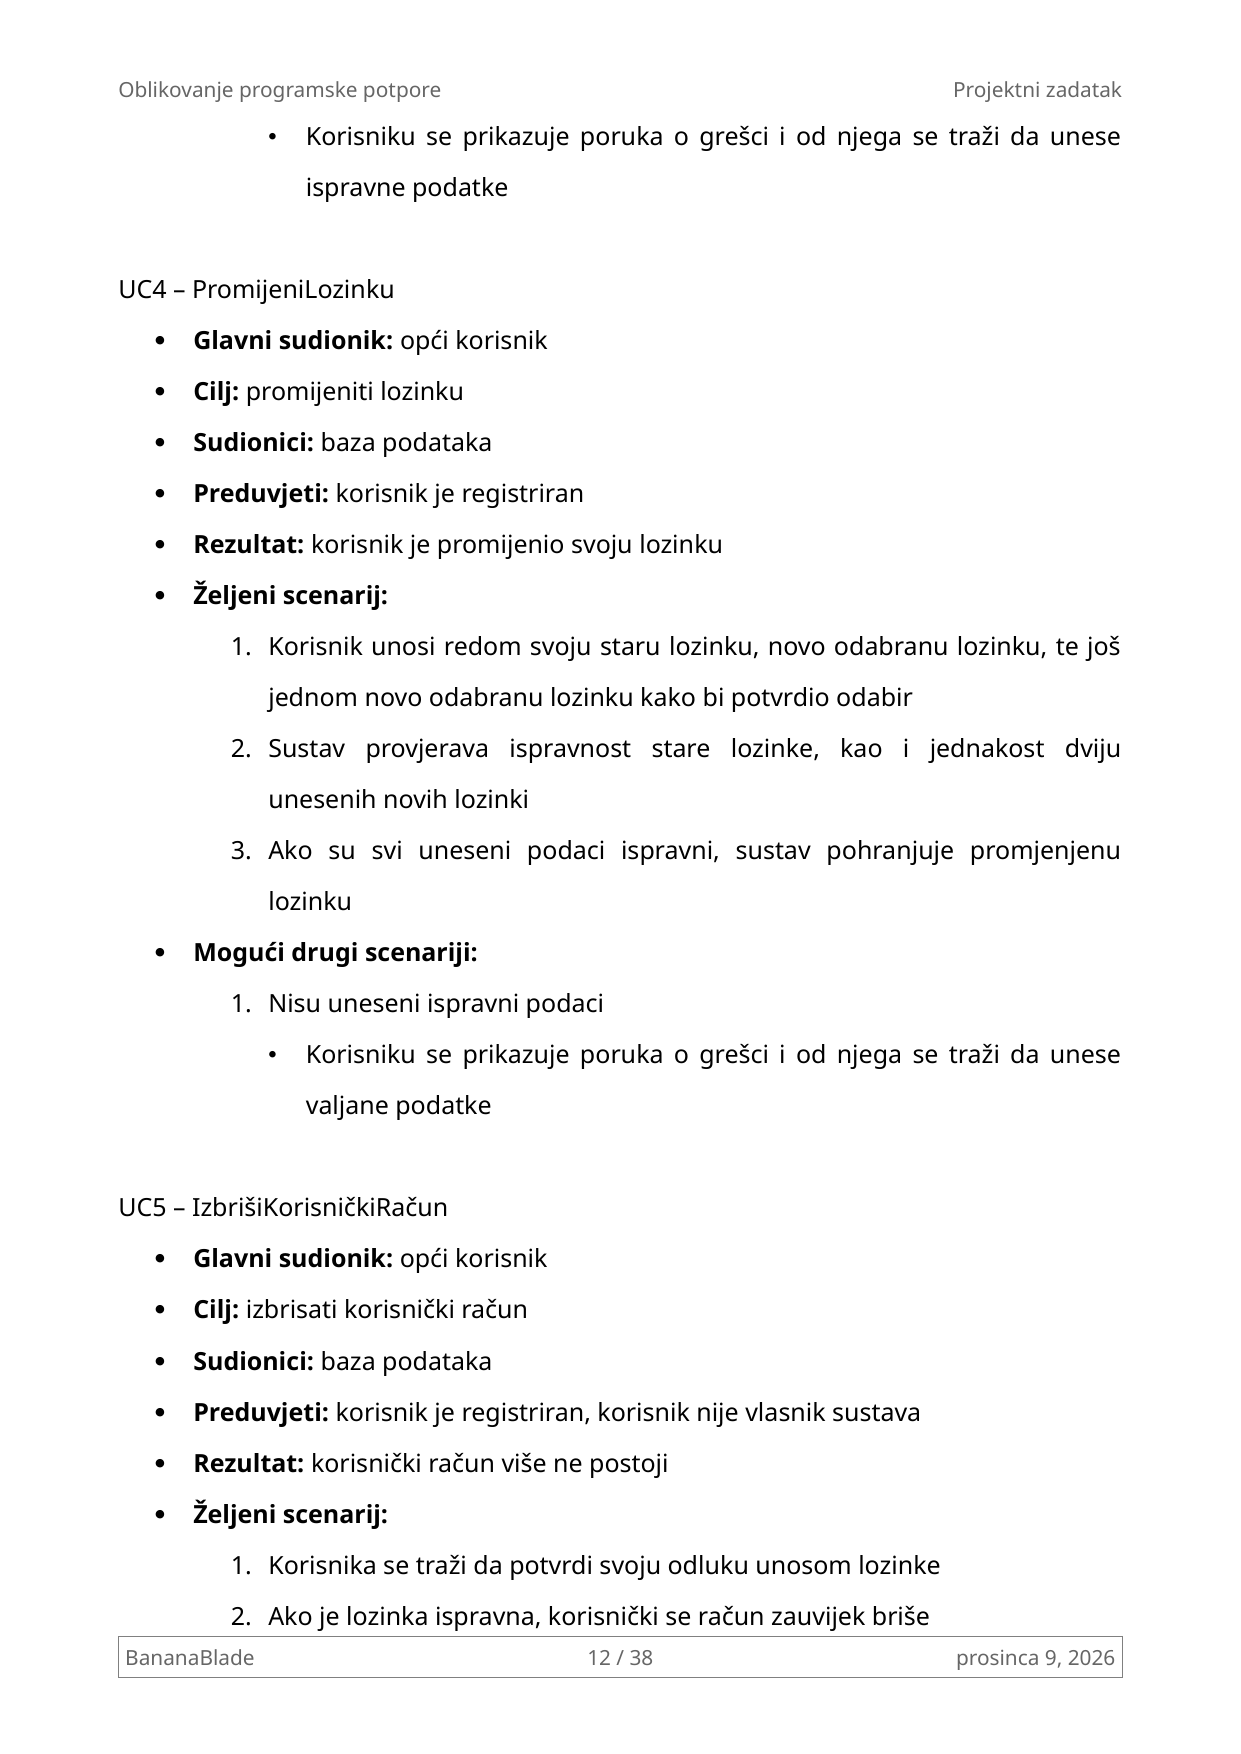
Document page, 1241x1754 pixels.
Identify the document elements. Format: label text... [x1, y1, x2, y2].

list Korisnik unosi redom svoju staru lozinku, novo odabranu lozinku, te još jednom novo odabranu lozinku kako bi potvrdio odabir [231, 628, 1122, 714]
text UC5 – IzbrišiKorisničkiRačun [118, 1190, 1122, 1224]
list Ako su svi uneseni podaci ispravni, sustav pohranjuje promjenjenu lozinku [231, 833, 1122, 918]
list Željeni scenarij: [156, 577, 1122, 612]
list Sustav provjerava ispravnost stare lozinke, kao i jednakost dviju unesenih novih lozinki [231, 731, 1122, 816]
list Cilj: promijeniti lozinku [156, 373, 1122, 407]
list Cilj: izbrisati korisnički račun [156, 1292, 1122, 1326]
list Rezultat: korisnički račun više ne postoji [156, 1445, 1122, 1479]
list Željeni scenarij: [156, 1496, 1122, 1530]
list Mogući drugi scenariji: [156, 935, 1122, 969]
text UC4 – PromijeniLozinku [118, 271, 1122, 305]
list Korisniku se prikazuje poruka o grešci i od njega se traži da unese valjane podatke [268, 1037, 1122, 1122]
list Glavni sudionik: opći korisnik [156, 1241, 1122, 1275]
list Preduvjeti: korisnik je registriran, korisnik nije vlasnik sustava [156, 1394, 1122, 1428]
list Nisu uneseni ispravni podaci [231, 986, 1122, 1020]
list Preduvjeti: korisnik je registriran [156, 475, 1122, 509]
list Sudionici: baza podataka [156, 424, 1122, 458]
list Ako je lozinka ispravna, korisnički se račun zauvijek briše [231, 1598, 1122, 1632]
list Glavni sudionik: opći korisnik [156, 322, 1122, 356]
list Rezultat: korisnik je promijenio svoju lozinku [156, 526, 1122, 561]
list Sudionici: baza podataka [156, 1343, 1122, 1377]
list Korisniku se prikazuje poruka o grešci i od njega se traži da unese ispravne podatke [268, 118, 1122, 203]
list Korisnika se traži da potvrdi svoju odluku unosom lozinke [231, 1547, 1122, 1581]
